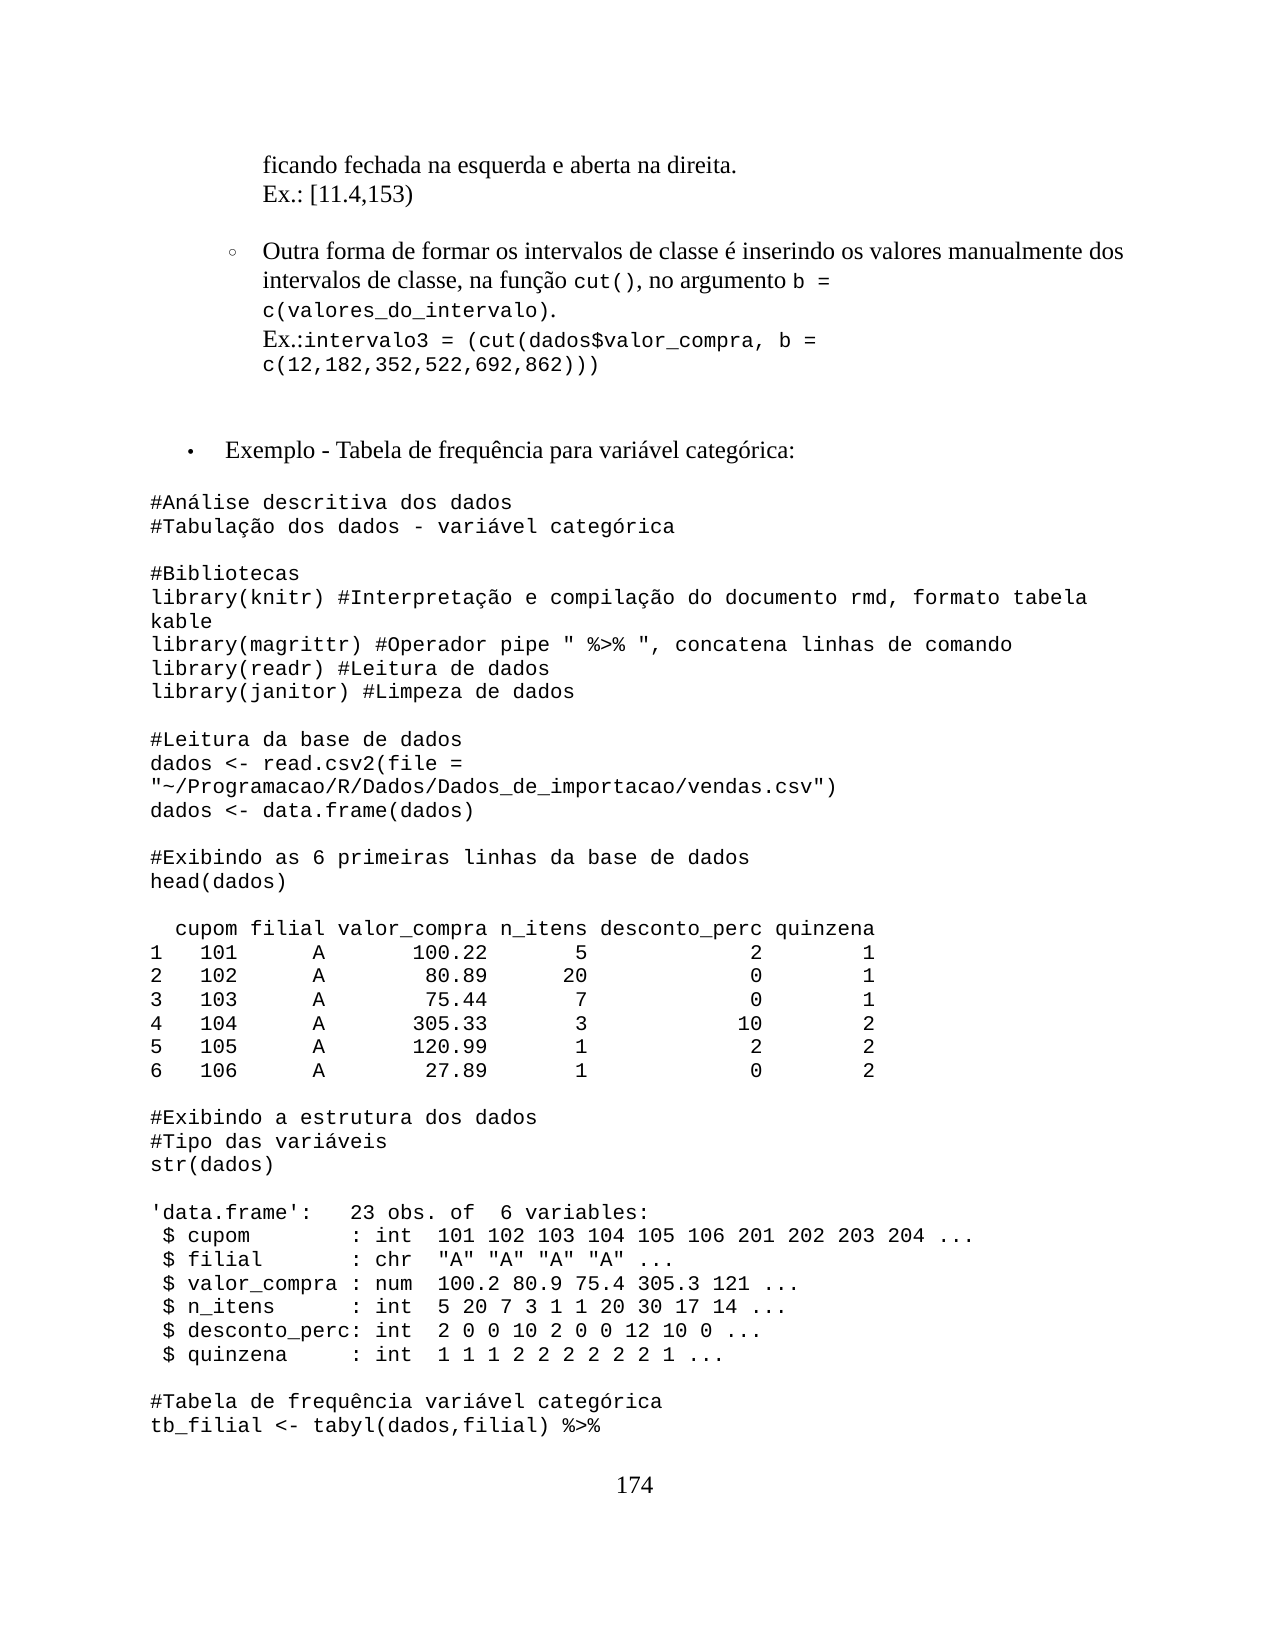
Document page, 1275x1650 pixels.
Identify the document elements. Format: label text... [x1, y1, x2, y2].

text $ cupom : int 101 102 103 104 105 106 201 202 203 204 ... [150, 1225, 1125, 1249]
text #Exibindo a estrutura dos dados [150, 1107, 1125, 1131]
text 6 106 A 27.89 1 0 2 [150, 1060, 1125, 1083]
text #Análise descritiva dos dados [150, 492, 1125, 516]
text #Tabulação dos dados - variável categórica [150, 516, 1125, 540]
text 'data.frame': 23 obs. of 6 variables: [150, 1202, 1125, 1225]
text dados <- read.csv2(file = "~/Programacao/R/Dados/Dados_de_importacao/vendas.csv") [150, 752, 1125, 800]
text $ filial : chr "A" "A" "A" "A" ... [150, 1249, 1125, 1273]
text $ n_itens : int 5 20 7 3 1 1 20 30 17 14 ... [150, 1296, 1125, 1320]
text library(magrittr) #Operador pipe " %>% ", concatena linhas de comando [150, 634, 1125, 658]
text library(readr) #Leitura de dados [150, 658, 1125, 682]
text library(janitor) #Limpeza de dados [150, 682, 1125, 705]
text #Leitura da base de dados [150, 729, 1125, 752]
list Exemplo - Tabela de frequência para variável categórica: [187, 435, 1125, 492]
text $ quinzena : int 1 1 1 2 2 2 2 2 2 1 ... [150, 1344, 1125, 1367]
list ficando fechada na esquerda e aberta na direita. Ex.: [11.4,153) [225, 150, 1125, 236]
text #Exibindo as 6 primeiras linhas da base de dados [150, 847, 1125, 871]
text 4 104 A 305.33 3 10 2 [150, 1013, 1125, 1036]
text 5 105 A 120.99 1 2 2 [150, 1036, 1125, 1060]
list Outra forma de formar os intervalos de classe é inserindo os valores manualmente dos intervalos de classe, na função cut(), no argumento b = c(valores_do_intervalo). Ex.:intervalo3 = (cut(dados$valor_compra, b = c(12,182,352,522,692,862))) [225, 236, 1125, 406]
text #Bibliotecas [150, 563, 1125, 587]
text head(dados) [150, 871, 1125, 894]
text 1 101 A 100.22 5 2 1 [150, 942, 1125, 965]
text $ desconto_perc: int 2 0 0 10 2 0 0 12 10 0 ... [150, 1320, 1125, 1344]
text #Tipo das variáveis [150, 1131, 1125, 1154]
text tb_filial <- tabyl(dados,filial) %>% [150, 1414, 1125, 1438]
text #Tabela de frequência variável categórica [150, 1391, 1125, 1414]
text $ valor_compra : num 100.2 80.9 75.4 305.3 121 ... [150, 1273, 1125, 1296]
text library(knitr) #Interpretação e compilação do documento rmd, formato tabela kable [150, 587, 1125, 634]
text dados <- data.frame(dados) [150, 800, 1125, 823]
text str(dados) [150, 1154, 1125, 1178]
text 3 103 A 75.44 7 0 1 [150, 989, 1125, 1013]
text cupom filial valor_compra n_itens desconto_perc quinzena [150, 918, 1125, 942]
text 2 102 A 80.89 20 0 1 [150, 965, 1125, 989]
